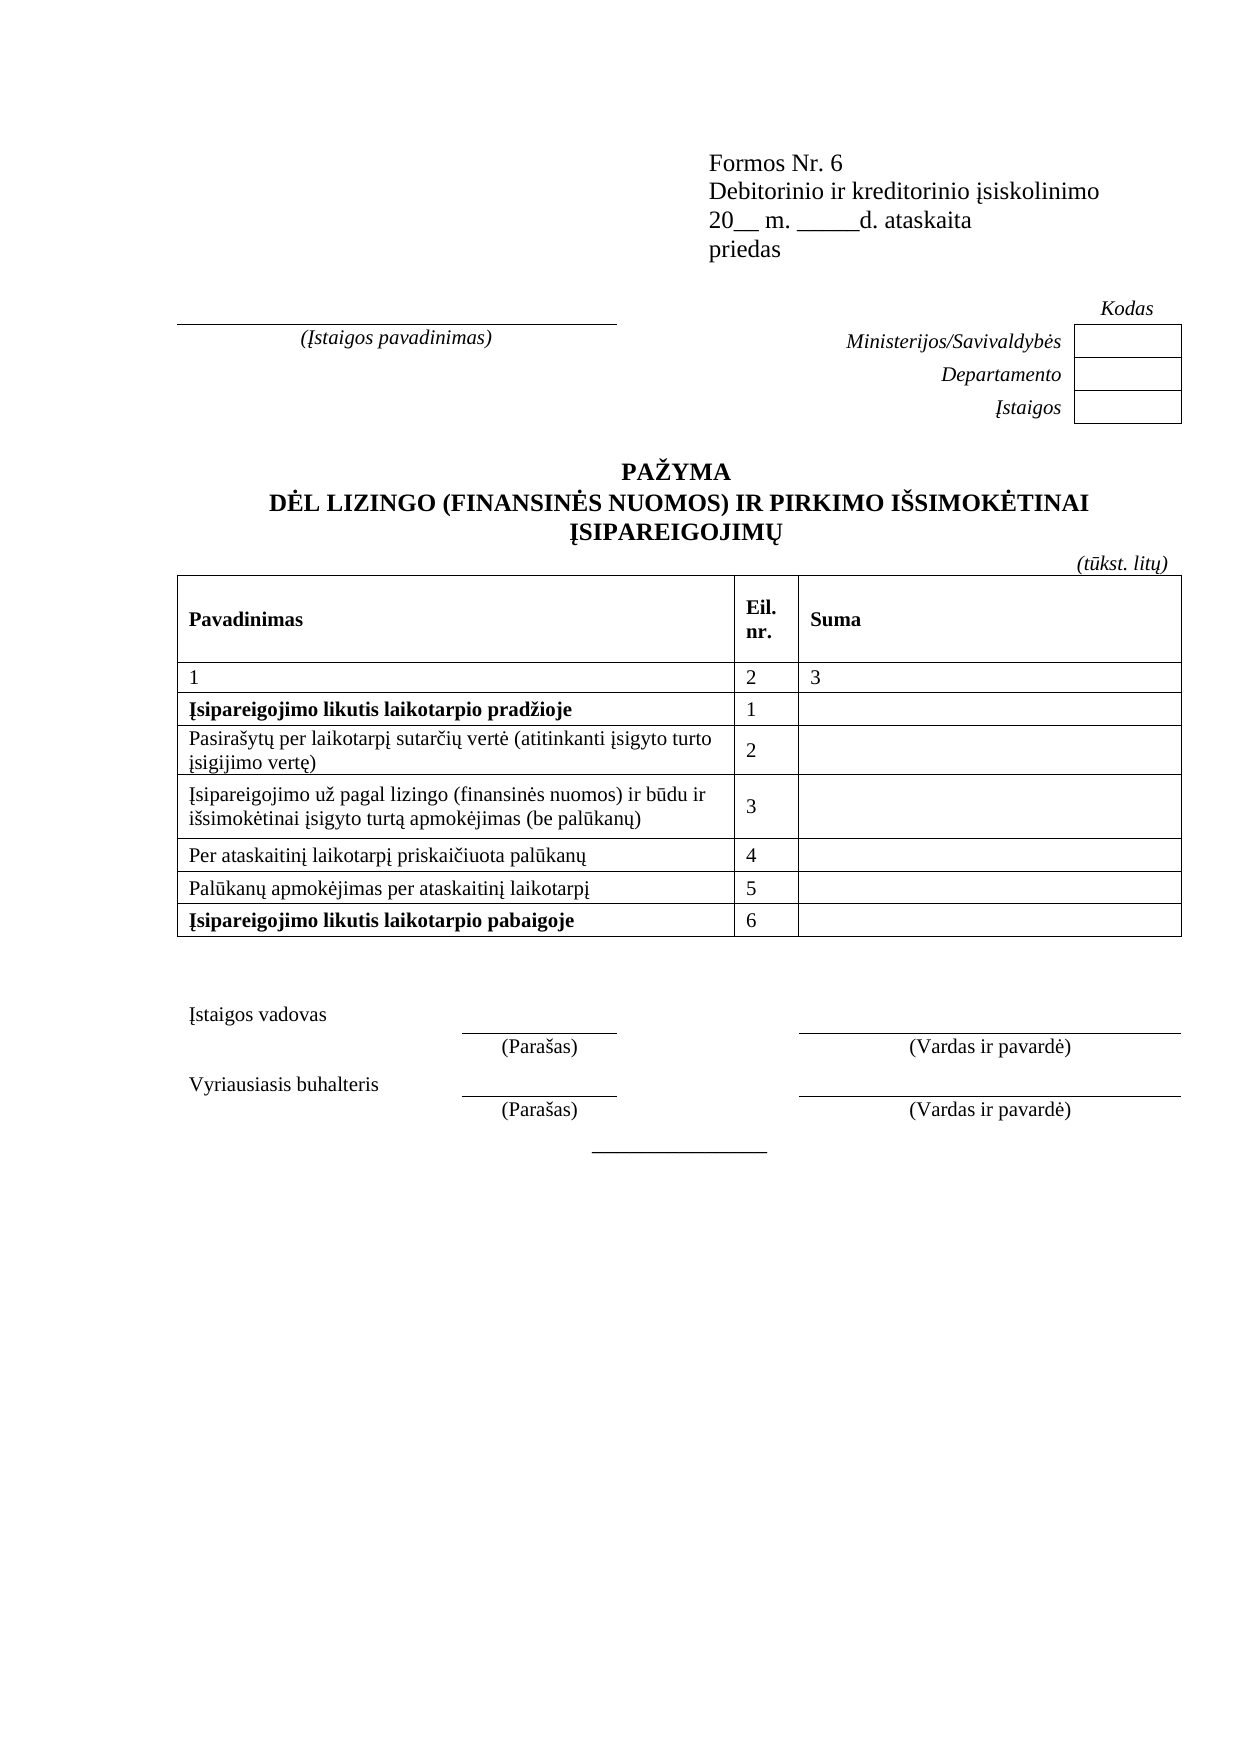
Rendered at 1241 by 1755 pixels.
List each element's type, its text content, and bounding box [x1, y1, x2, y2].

table_cell [617, 357, 734, 390]
table_cell [799, 872, 1181, 903]
table_cell Palūkanų apmokėjimas per ataskaitinį laikotarpį [178, 872, 734, 903]
table_cell 3 [735, 775, 798, 838]
table_cell [735, 546, 799, 574]
table_cell [799, 839, 1181, 871]
table_cell [1075, 358, 1181, 390]
table_cell PAŽYMA [177, 455, 1181, 488]
table_cell Departamento [850, 357, 1074, 390]
table_cell Per ataskaitinį laikotarpį priskaičiuota palūkanų [178, 839, 734, 871]
table_cell [617, 546, 734, 574]
table_cell Eil. nr. [735, 576, 798, 662]
table_cell (tūkst. litų) [1029, 546, 1181, 574]
table_cell [462, 357, 617, 390]
table_cell Suma [799, 576, 1181, 662]
table_cell [617, 937, 734, 969]
table_header [799, 291, 850, 324]
table_cell [799, 775, 1181, 838]
table_cell [462, 546, 617, 574]
table_header [617, 291, 734, 324]
table_cell [799, 904, 1181, 936]
text Formos Nr. 6 [177, 148, 1181, 176]
table_cell [799, 969, 850, 1002]
table_header [735, 291, 799, 324]
table_cell [735, 357, 799, 390]
table_cell [735, 324, 799, 357]
table_cell [617, 423, 734, 455]
table_cell [1075, 969, 1181, 1002]
table_cell [617, 1064, 1181, 1096]
table_cell Pasirašytų per laikotarpį sutarčių vertė (atitinkanti įsigyto turto įsigijimo vertę) [178, 726, 734, 774]
table_cell [799, 390, 850, 423]
table_cell [799, 423, 850, 455]
table_cell [1075, 391, 1181, 423]
table_cell Įsipareigojimo likutis laikotarpio pradžioje [178, 693, 734, 724]
table_cell 2 [735, 726, 798, 774]
table_cell [735, 937, 799, 969]
table_header Kodas [1075, 291, 1181, 324]
table_cell [1075, 937, 1181, 969]
table_cell 1 [178, 663, 734, 692]
table_cell (Vardas ir pavardė) [799, 1034, 1181, 1064]
table_cell [735, 1033, 799, 1064]
table_cell [799, 324, 826, 357]
table_cell [177, 937, 462, 969]
table_cell [735, 390, 799, 423]
table_cell [177, 390, 462, 423]
table_cell [462, 1002, 617, 1033]
table_header [850, 291, 1074, 324]
table_cell [462, 423, 617, 455]
table_cell Įstaigos vadovas [177, 1002, 462, 1033]
table_cell [799, 546, 850, 574]
table_cell [617, 324, 734, 357]
table_cell 3 [799, 663, 1181, 692]
table_cell [177, 969, 462, 1002]
table_cell [850, 937, 1074, 969]
table_cell Įsipareigojimo už pagal lizingo (finansinės nuomos) ir būdu ir išsimokėtinai įsigyto turtą apmokėjimas (be palūkanų) [178, 775, 734, 838]
table_cell Įsipareigojimo likutis laikotarpio pabaigoje [178, 904, 734, 936]
table_cell 2 [735, 663, 798, 692]
table_cell [799, 693, 1181, 724]
table_cell [617, 1096, 734, 1127]
table_cell [462, 937, 617, 969]
table_cell [617, 969, 734, 1002]
table_cell [799, 726, 1181, 774]
table_cell [462, 969, 617, 1002]
table_cell [462, 1064, 617, 1096]
table_cell (Vardas ir pavardė) [799, 1097, 1181, 1127]
table_cell [177, 1096, 462, 1127]
table_cell DĖL LIZINGO (FINANSINĖS NUOMOS) IR PIRKIMO IŠSIMOKĖTINAI ĮSIPAREIGOJIMŲ [177, 488, 1181, 546]
table_cell [735, 1002, 799, 1033]
table_cell [617, 1002, 734, 1033]
table_cell 1 [735, 693, 798, 724]
table_cell [850, 546, 1029, 574]
table_cell [1075, 325, 1181, 357]
table_cell [1075, 424, 1181, 455]
table_cell Ministerijos/Savivaldybės [826, 324, 1074, 357]
table_cell 5 [735, 872, 798, 903]
table_cell 4 [735, 839, 798, 871]
table_cell (Parašas) [462, 1097, 617, 1127]
table_cell [799, 1002, 1181, 1033]
table_cell [617, 1033, 734, 1064]
text ______________ [177, 1127, 1181, 1156]
table_cell Vyriausiasis buhalteris [177, 1064, 462, 1096]
table_cell (Parašas) [462, 1034, 617, 1064]
table_cell [462, 390, 617, 423]
table_header [462, 291, 617, 324]
table_cell [735, 423, 799, 455]
table_cell [177, 423, 462, 455]
table_cell Įstaigos [850, 390, 1074, 423]
table_cell [617, 390, 734, 423]
text priedas [177, 234, 1181, 263]
table_cell [799, 937, 850, 969]
table_cell [177, 546, 462, 574]
table_cell Pavadinimas [178, 576, 734, 662]
table_cell [177, 1033, 462, 1064]
table_cell [850, 969, 1074, 1002]
table_cell [177, 357, 462, 390]
table_cell [850, 423, 1074, 455]
table_cell 6 [735, 904, 798, 936]
table_cell [735, 1096, 799, 1127]
table_cell [799, 357, 850, 390]
table_cell (Įstaigos pavadinimas) [177, 325, 617, 357]
text Debitorinio ir kreditorinio įsiskolinimo [177, 176, 1181, 205]
text 20__ m. _____d. ataskaita [177, 205, 1181, 234]
table_header [177, 291, 462, 324]
table_cell [735, 969, 799, 1002]
